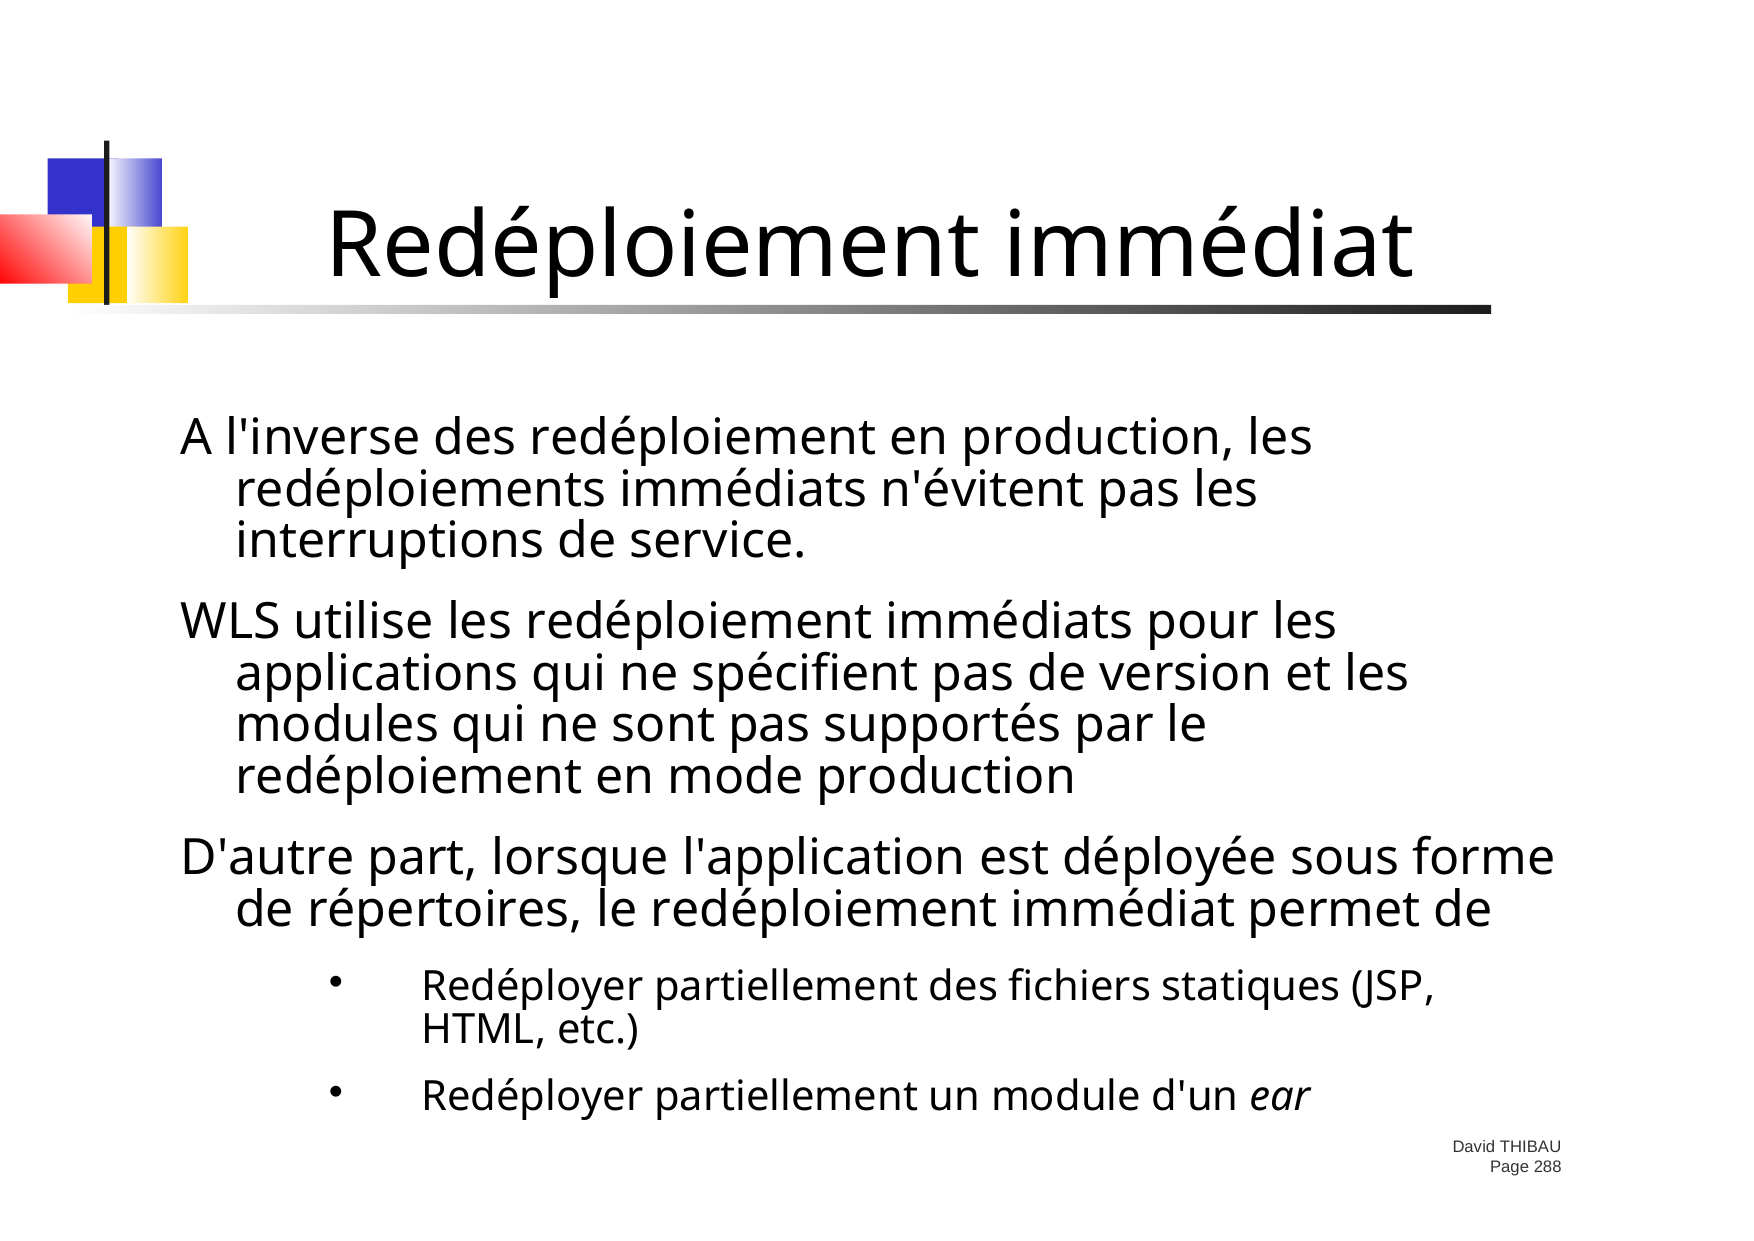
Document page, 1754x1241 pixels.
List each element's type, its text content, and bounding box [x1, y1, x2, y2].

list A l'inverse des redéploiement en production, les redéploiements immédiats n'évitent pas les interruptions de service. WLS utilise les redéploiement immédiats pour les applications qui ne spécifient pas de version et les modules qui ne sont pas supportés par le redéploiement en mode production D'autre part, lorsque l'application est déployée sous forme de répertoires, le redéploiement immédiat permet de Redéployer partiellement des fichiers statiques (JSP, HTML, etc.) Redéployer partiellement un module d'un ear [179, 413, 1563, 1179]
title Redéploiement immédiat [179, 147, 1563, 344]
